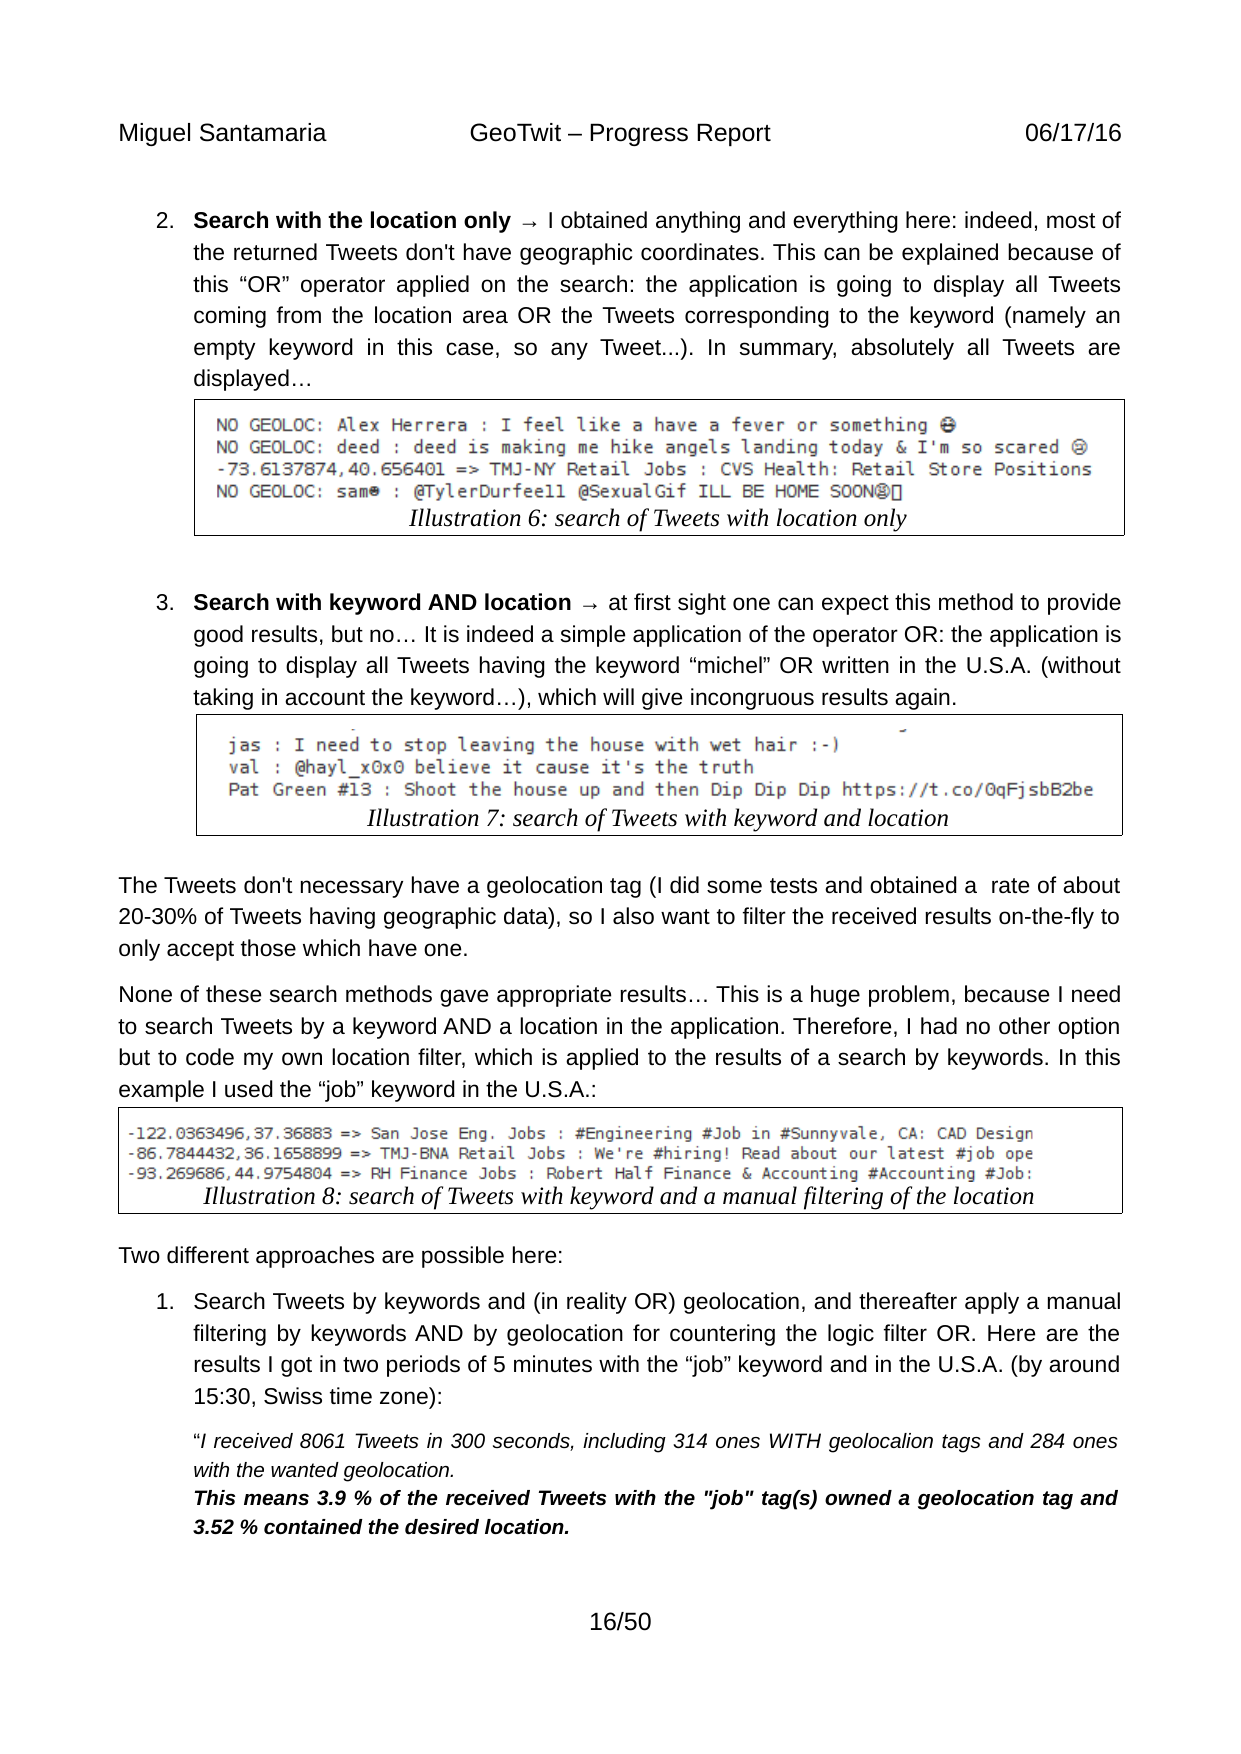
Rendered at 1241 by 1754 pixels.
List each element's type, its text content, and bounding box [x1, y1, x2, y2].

list Illustration 6: search of Tweets with location only [197, 504, 1121, 532]
text Two different approaches are possible here: [118, 1214, 1122, 1268]
picture [121, 1122, 1033, 1182]
list Search Tweets by keywords and (in reality OR) geolocation, and thereafter apply a manual filtering by keywords AND by geolocation for countering the logic filter OR. Here are the results I got in two periods of 5 minutes with the “job” keyword and in the U.S.A. (by around 15:30, Swiss time zone): [156, 1288, 1122, 1409]
text The Tweets don't necessary have a geolocation tag (I did some tests and obtained a rate of about 20-30% of Tweets having geographic data), so I also want to filter the received results on-the-fly to only accept those which have one. [118, 872, 1122, 961]
text [119, 1108, 1122, 1213]
list [156, 1544, 1122, 1568]
list Search with the location only → I obtained anything and everything here: indeed, most of the returned Tweets don't have geographic coordinates. This can be explained because of this “OR” operator applied on the search: the application is going to display all Tweets coming from the location area OR the Tweets corresponding to the keyword (namely an empty keyword in this case, so any Tweet...). In summary, absolutely all Tweets are displayed… [156, 207, 1122, 392]
text Illustration 8: search of Tweets with keyword and a manual filtering of the location [121, 1182, 1119, 1210]
list This means 3.9 % of the received Tweets with the "job" tag(s) owned a geolocation tag and 3.52 % contained the desired location. [156, 1486, 1122, 1539]
list Search with keyword AND location → at first sight one can expect this method to provide good results, but no… It is indeed a simple application of the operator OR: the application is going to display all Tweets having the keyword “michel” OR written in the U.S.A. (without taking in account the keyword…), which will give incongruous results again. [156, 589, 1122, 710]
list “I received 8061 Tweets in 300 seconds, including 314 ones WITH geolocalion tags and 284 ones with the wanted geolocation. [156, 1429, 1122, 1481]
text None of these search methods gave appropriate results… This is a huge problem, because I need to search Tweets by a keyword AND a location in the application. Therefore, I had no other option but to code my own location filter, which is applied to the results of a search by keywords. In this example I used the “job” keyword in the U.S.A.: [118, 981, 1122, 1102]
picture [216, 414, 1102, 504]
picture [217, 729, 1102, 804]
text Illustration 7: search of Tweets with keyword and location [199, 804, 1119, 832]
